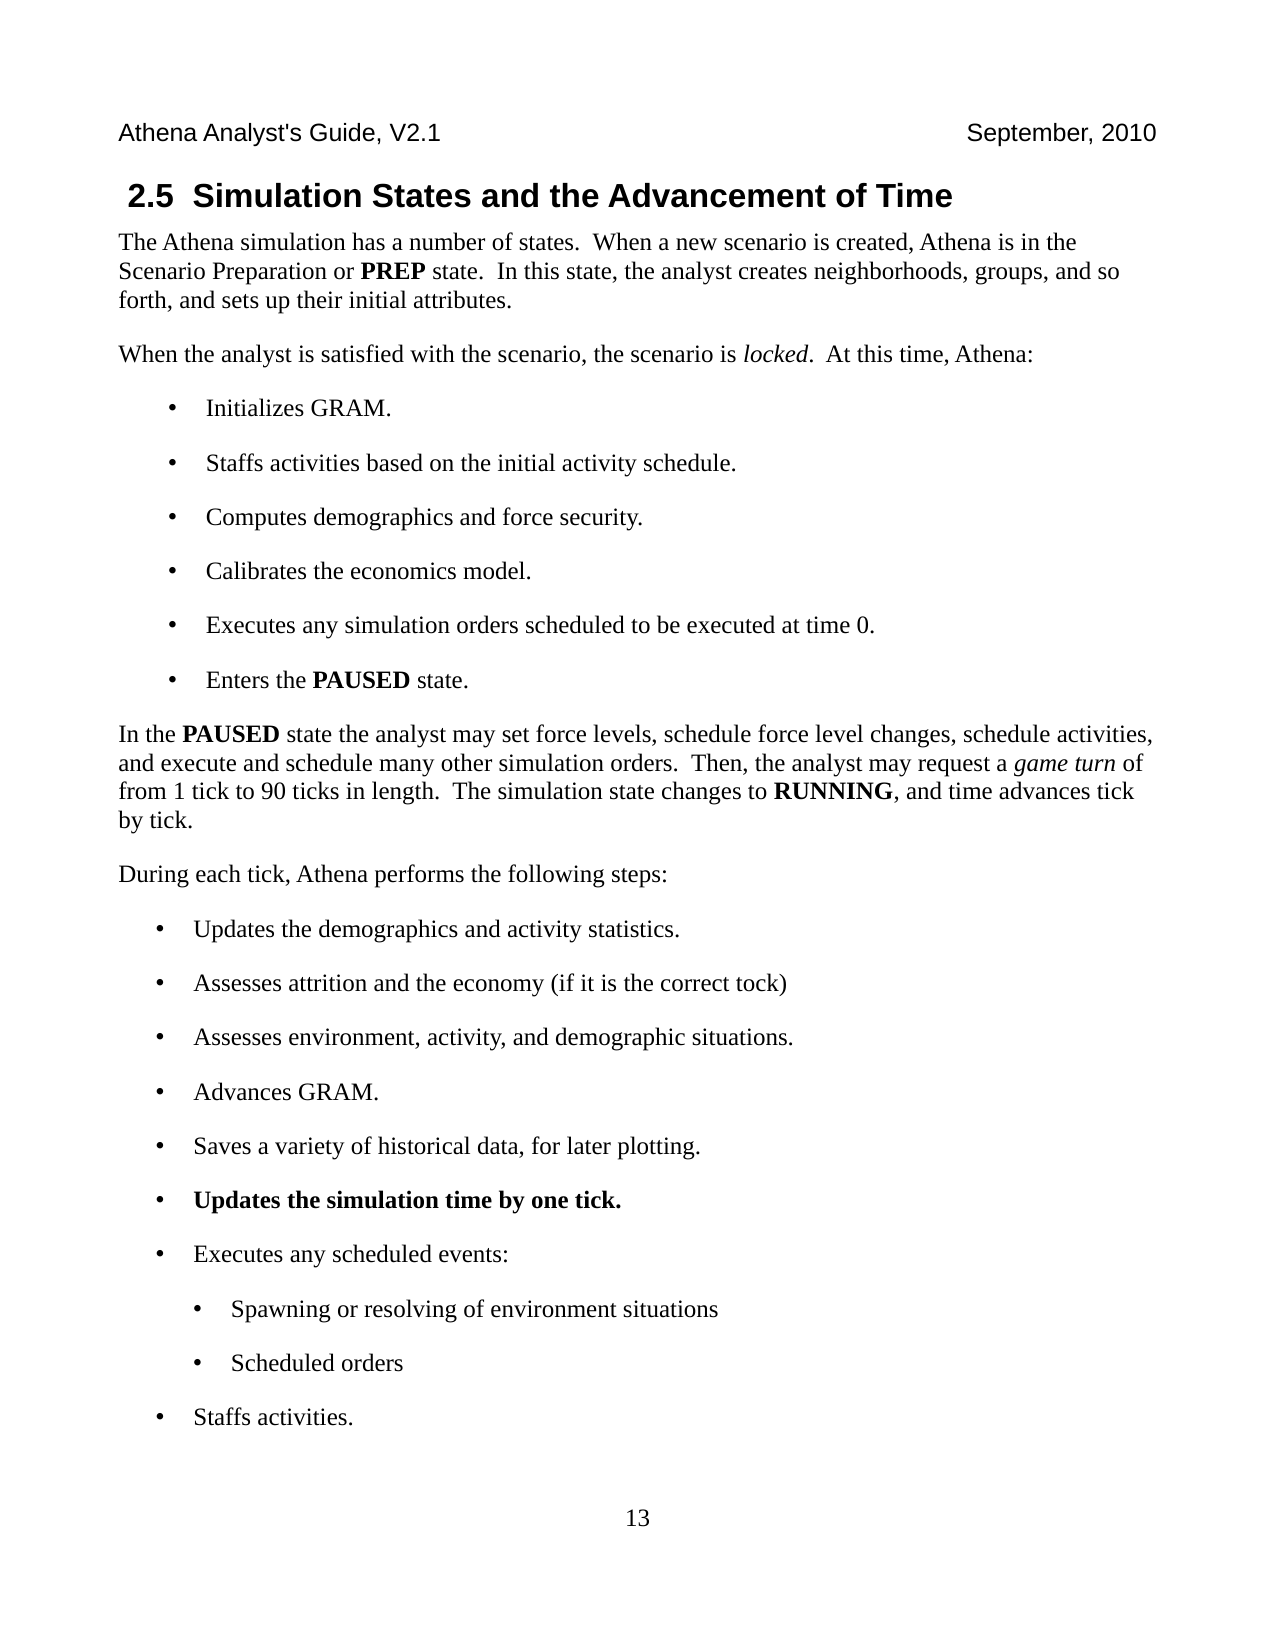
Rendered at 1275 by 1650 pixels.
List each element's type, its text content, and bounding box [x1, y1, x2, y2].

text When the analyst is satisfied with the scenario, the scenario is locked. At this time, Athena: [118, 339, 1157, 368]
list Staffs activities based on the initial activity schedule. [168, 448, 1157, 476]
list Updates the simulation time by one tick. [156, 1185, 1157, 1214]
list Initializes GRAM. [168, 393, 1157, 422]
list Assesses attrition and the economy (if it is the correct tock) [156, 968, 1157, 997]
list Computes demographics and force security. [168, 502, 1157, 531]
text The Athena simulation has a number of states. When a new scenario is created, Athena is in the Scenario Preparation or PREP state. In this state, the analyst creates neighborhoods, groups, and so forth, and sets up their initial attributes. [118, 227, 1157, 313]
subtitle Simulation States and the Advancement of Time [118, 176, 1157, 215]
list Executes any scheduled events: [156, 1239, 1157, 1268]
list Assesses environment, activity, and demographic situations. [156, 1022, 1157, 1051]
list Calibrates the economics model. [168, 556, 1157, 585]
list Staffs activities. [156, 1402, 1157, 1431]
list Saves a variety of historical data, for later plotting. [156, 1131, 1157, 1159]
list Spawning or resolving of environment situations [193, 1294, 1157, 1322]
list Executes any simulation orders scheduled to be executed at time 0. [168, 610, 1157, 639]
list Enters the PAUSED state. [168, 665, 1157, 693]
list Scheduled orders [193, 1348, 1157, 1377]
text During each tick, Athena performs the following steps: [118, 859, 1157, 888]
text In the PAUSED state the analyst may set force levels, schedule force level changes, schedule activities, and execute and schedule many other simulation orders. Then, the analyst may request a game turn of from 1 tick to 90 ticks in length. The simulation state changes to RUNNING, and time advances tick by tick. [118, 719, 1157, 834]
list Updates the demographics and activity statistics. [156, 914, 1157, 942]
list Advances GRAM. [156, 1077, 1157, 1105]
